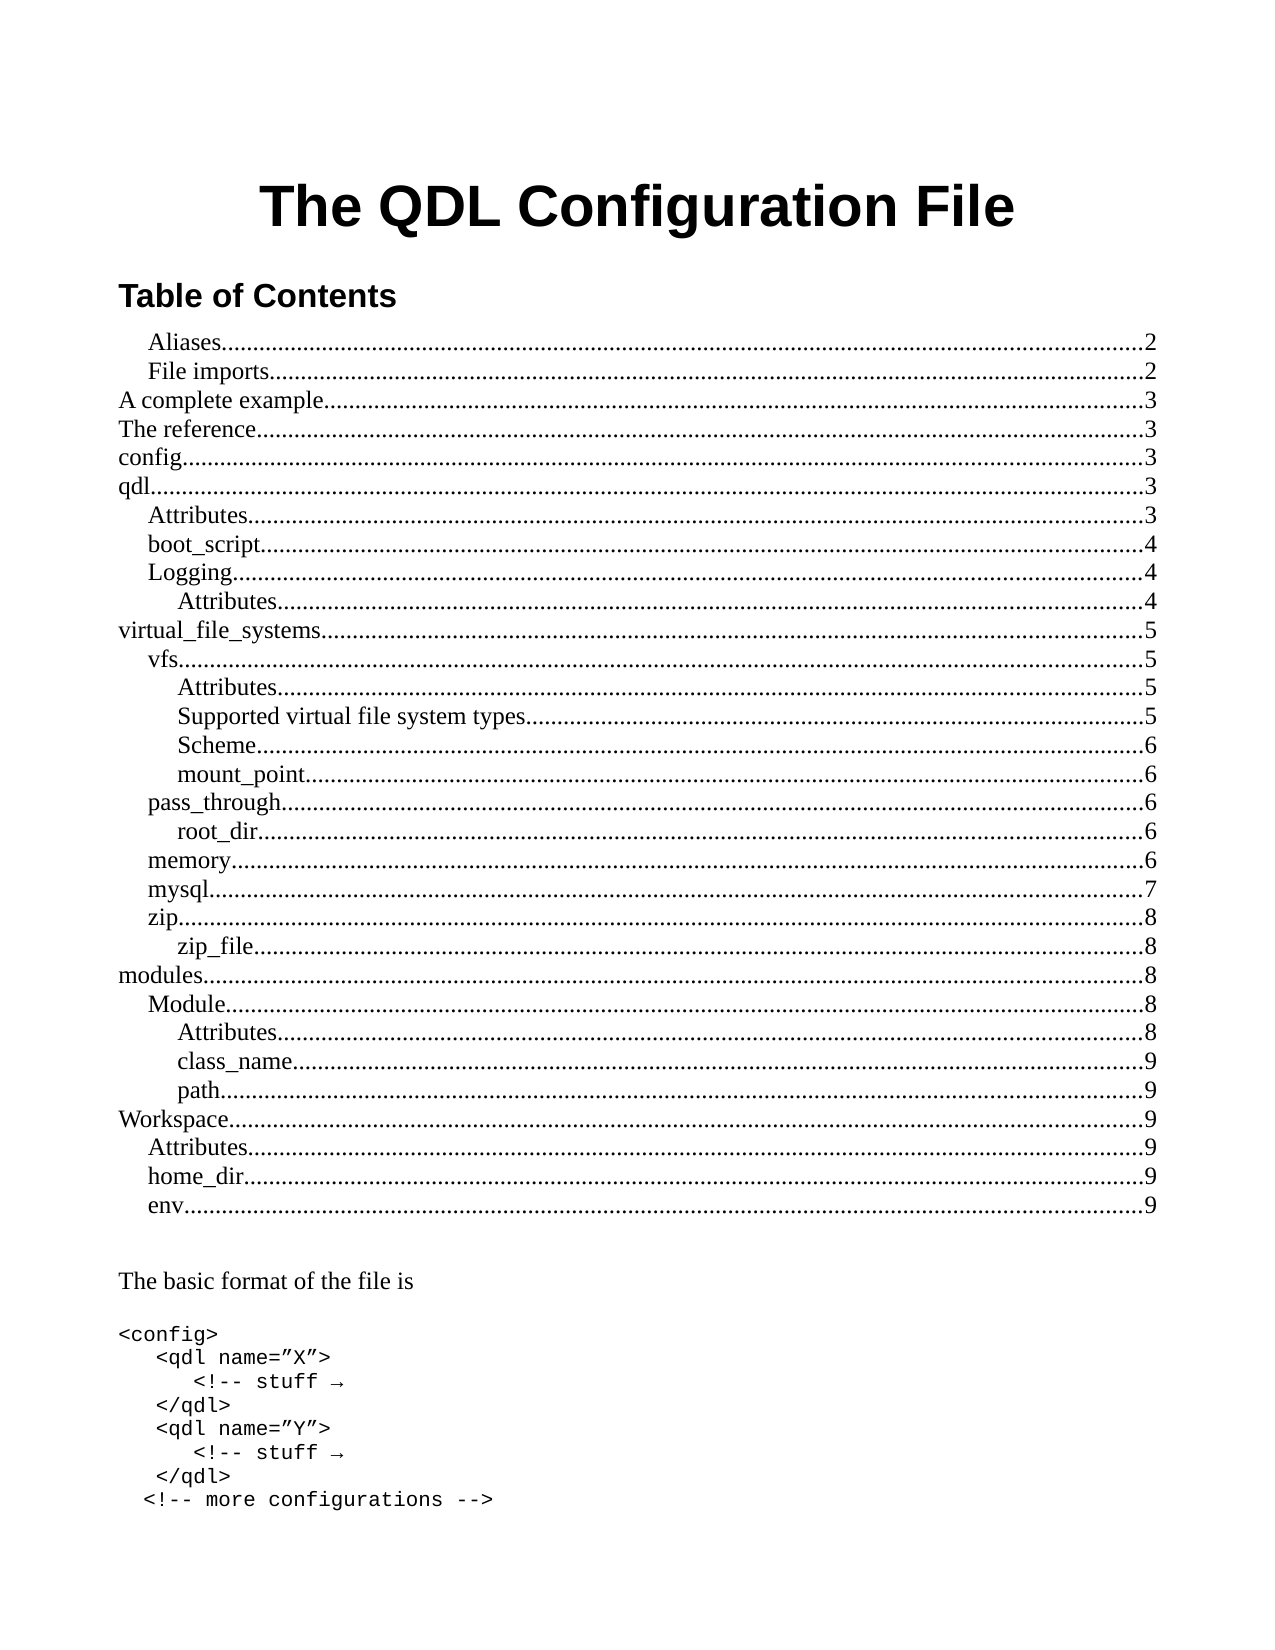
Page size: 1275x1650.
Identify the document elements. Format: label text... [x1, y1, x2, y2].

text env 9 [148, 1190, 1157, 1219]
text <qdl name=”Y”> [118, 1418, 1157, 1442]
text Attributes 4 [177, 586, 1157, 615]
text The reference 3 [118, 414, 1157, 442]
text Workspace 9 [118, 1104, 1157, 1132]
text virtual_file_systems 5 [118, 615, 1157, 644]
text pass_through 6 [148, 787, 1157, 816]
text memory 6 [148, 845, 1157, 874]
text <!-- stuff → [118, 1442, 1157, 1466]
text boot_script 4 [148, 529, 1157, 557]
text zip 8 [148, 902, 1157, 931]
text Logging 4 [148, 557, 1157, 586]
text Aliases. 2 [148, 327, 1157, 356]
text <!-- stuff → [118, 1371, 1157, 1395]
text qdl 3 [118, 471, 1157, 500]
text mysql 7 [148, 874, 1157, 902]
text <!-- more configurations --> [118, 1489, 1157, 1513]
text </qdl> [118, 1466, 1157, 1489]
text path 9 [177, 1075, 1157, 1104]
text </qdl> [118, 1395, 1157, 1418]
text modules 8 [118, 960, 1157, 989]
text Scheme 6 [177, 730, 1157, 759]
text Attributes 5 [177, 672, 1157, 701]
text Module 8 [148, 989, 1157, 1017]
text <qdl name=”X”> [118, 1347, 1157, 1371]
text class_name 9 [177, 1046, 1157, 1075]
text <config> [118, 1324, 1157, 1347]
text root_dir 6 [177, 816, 1157, 845]
text zip_file 8 [177, 931, 1157, 960]
text config 3 [118, 442, 1157, 471]
text Attributes 8 [177, 1017, 1157, 1046]
text home_dir 9 [148, 1161, 1157, 1190]
text Attributes 3 [148, 500, 1157, 529]
text vfs 5 [148, 644, 1157, 672]
text The basic format of the file is [118, 1266, 1157, 1295]
text Attributes 9 [148, 1132, 1157, 1161]
title The QDL Configuration File [118, 172, 1157, 239]
subtitle Table of Contents [118, 276, 1157, 315]
text Supported virtual file system types 5 [177, 701, 1157, 730]
text mount_point 6 [177, 759, 1157, 787]
text A complete example 3 [118, 385, 1157, 414]
text File imports 2 [148, 356, 1157, 385]
